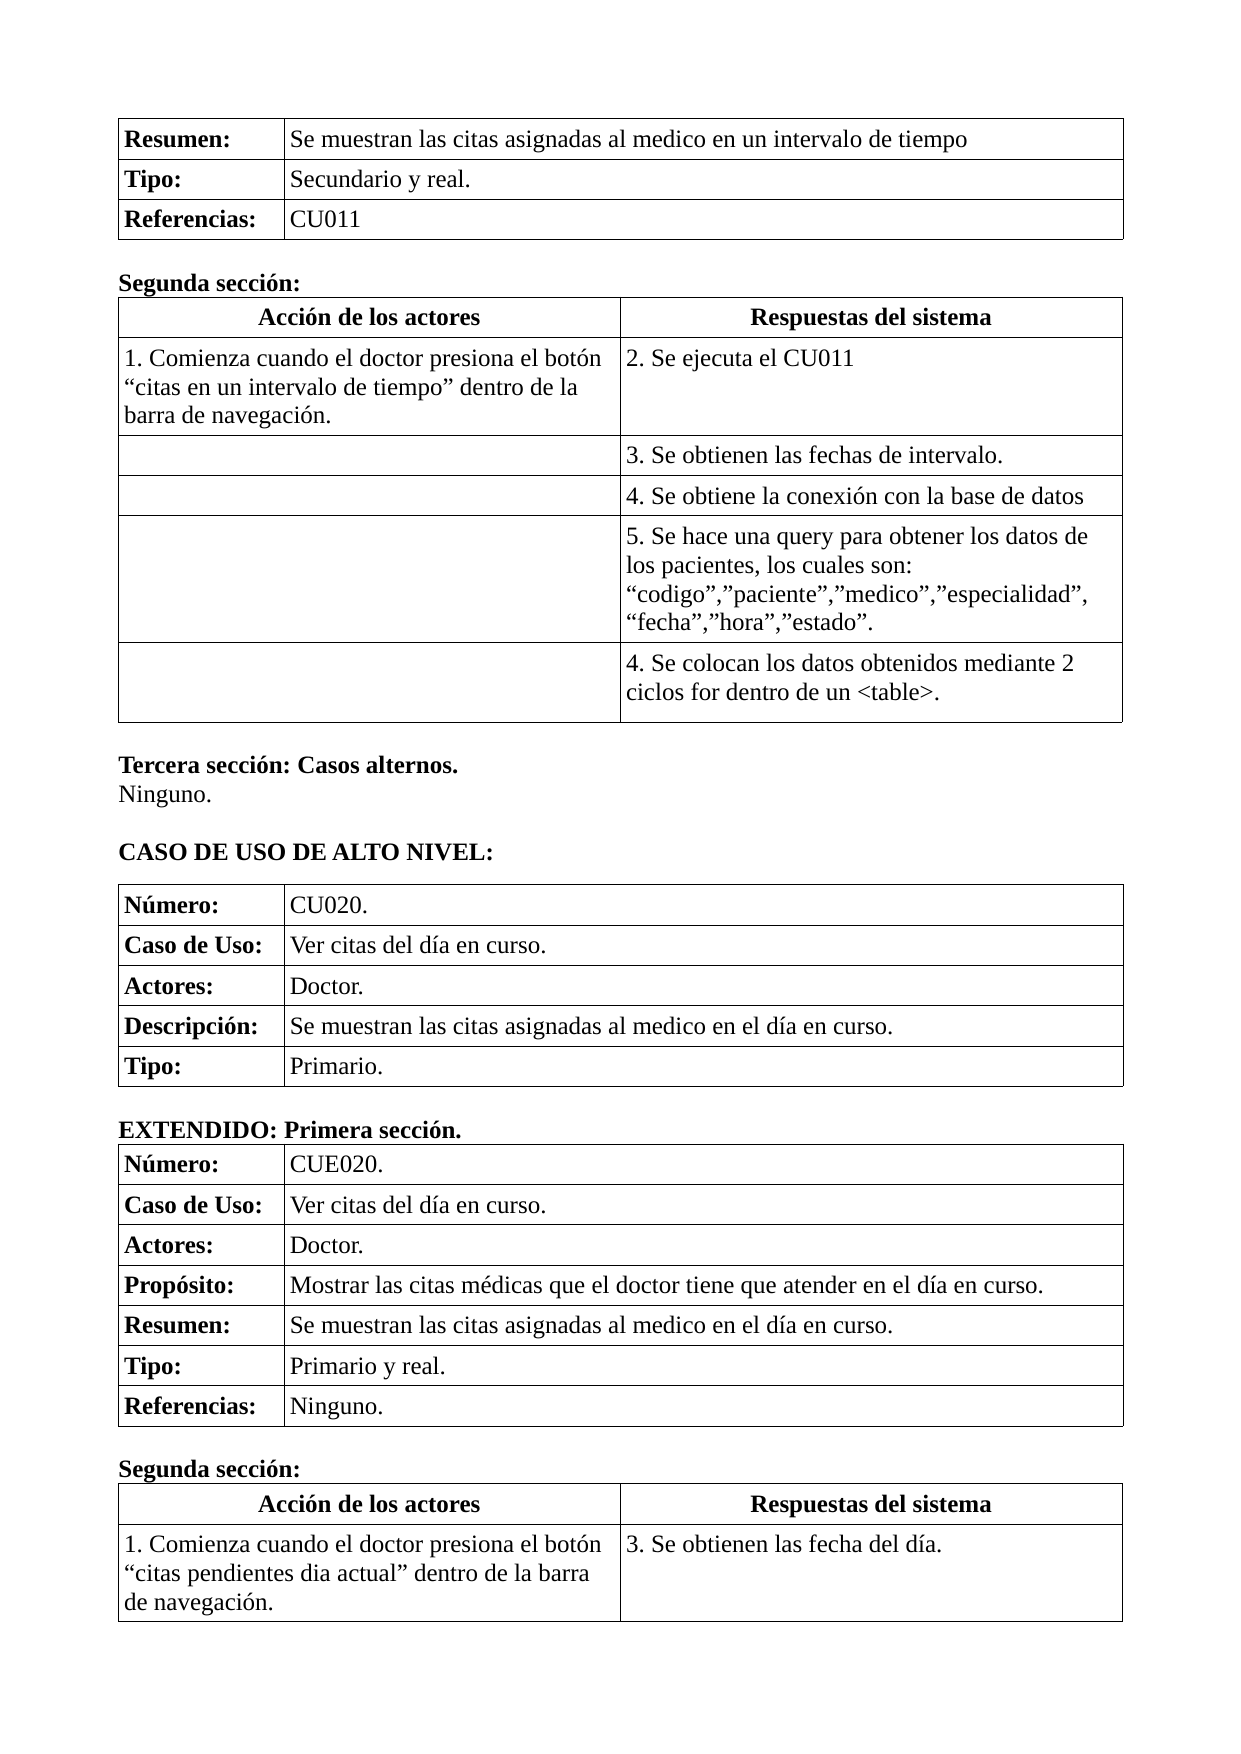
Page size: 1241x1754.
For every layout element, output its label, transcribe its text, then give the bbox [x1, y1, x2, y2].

table_cell 5. Se hace una query para obtener los datos de los pacientes, los cuales son: “codigo”,”paciente”,”medico”,”especialidad”, “fecha”,”hora”,”estado”. [621, 516, 1122, 642]
table_cell Tipo: [119, 1346, 284, 1385]
table_cell 1. Comienza cuando el doctor presiona el botón “citas en un intervalo de tiempo” dentro de la barra de navegación. [119, 338, 620, 435]
table_cell Caso de Uso: [119, 1185, 284, 1224]
text Segunda sección: [118, 1454, 1122, 1483]
text EXTENDIDO: Primera sección. [118, 1115, 1122, 1143]
table_cell Ver citas del día en curso. [285, 926, 1123, 965]
table_cell Propósito: [119, 1266, 284, 1305]
text Tercera sección: Casos alternos. [118, 751, 1122, 779]
table_cell Se muestran las citas asignadas al medico en el día en curso. [285, 1306, 1123, 1345]
table_cell [119, 516, 620, 642]
table_cell Ninguno. [285, 1386, 1123, 1426]
table_cell 2. Se ejecuta el CU011 [621, 338, 1122, 435]
table_cell [119, 436, 620, 475]
table_cell [119, 476, 620, 515]
table_cell 4. Se obtiene la conexión con la base de datos [621, 476, 1122, 515]
table_cell Se muestran las citas asignadas al medico en un intervalo de tiempo [285, 119, 1123, 158]
table_cell Mostrar las citas médicas que el doctor tiene que atender en el día en curso. [285, 1266, 1123, 1305]
table_cell Tipo: [119, 160, 284, 199]
table_header Número: [119, 1145, 284, 1184]
table_cell 4. Se colocan los datos obtenidos mediante 2 ciclos for dentro de un <table>. [621, 643, 1122, 722]
table_header Número: [119, 885, 284, 925]
table_cell Tipo: [119, 1047, 284, 1086]
text CASO DE USO DE ALTO NIVEL: [118, 837, 1122, 866]
table_cell Actores: [119, 966, 284, 1005]
table_cell Primario. [285, 1047, 1123, 1086]
table_cell Resumen: [119, 119, 284, 158]
text Ninguno. [118, 779, 1122, 808]
table_cell Referencias: [119, 200, 284, 239]
text Segunda sección: [118, 268, 1122, 297]
table_header Respuestas del sistema [621, 1484, 1122, 1524]
table_cell Actores: [119, 1225, 284, 1264]
table_header CUE020. [285, 1145, 1123, 1184]
table_cell Resumen: [119, 1306, 284, 1345]
table_cell Descripción: [119, 1006, 284, 1046]
table_cell Secundario y real. [285, 160, 1123, 199]
table_cell CU011 [285, 200, 1123, 239]
table_header Respuestas del sistema [621, 298, 1122, 337]
table_cell Se muestran las citas asignadas al medico en el día en curso. [285, 1006, 1123, 1046]
table_cell Caso de Uso: [119, 926, 284, 965]
table_cell Ver citas del día en curso. [285, 1185, 1123, 1224]
table_cell 3. Se obtienen las fechas de intervalo. [621, 436, 1122, 475]
table_cell Doctor. [285, 966, 1123, 1005]
table_header Acción de los actores [119, 1484, 620, 1524]
table_cell Primario y real. [285, 1346, 1123, 1385]
table_header CU020. [285, 885, 1123, 925]
table_cell 1. Comienza cuando el doctor presiona el botón “citas pendientes dia actual” dentro de la barra de navegación. [119, 1525, 620, 1621]
table_cell 3. Se obtienen las fecha del día. [621, 1525, 1122, 1621]
table_header Acción de los actores [119, 298, 620, 337]
table_cell Doctor. [285, 1225, 1123, 1264]
table_cell Referencias: [119, 1386, 284, 1426]
table_cell [119, 643, 620, 722]
